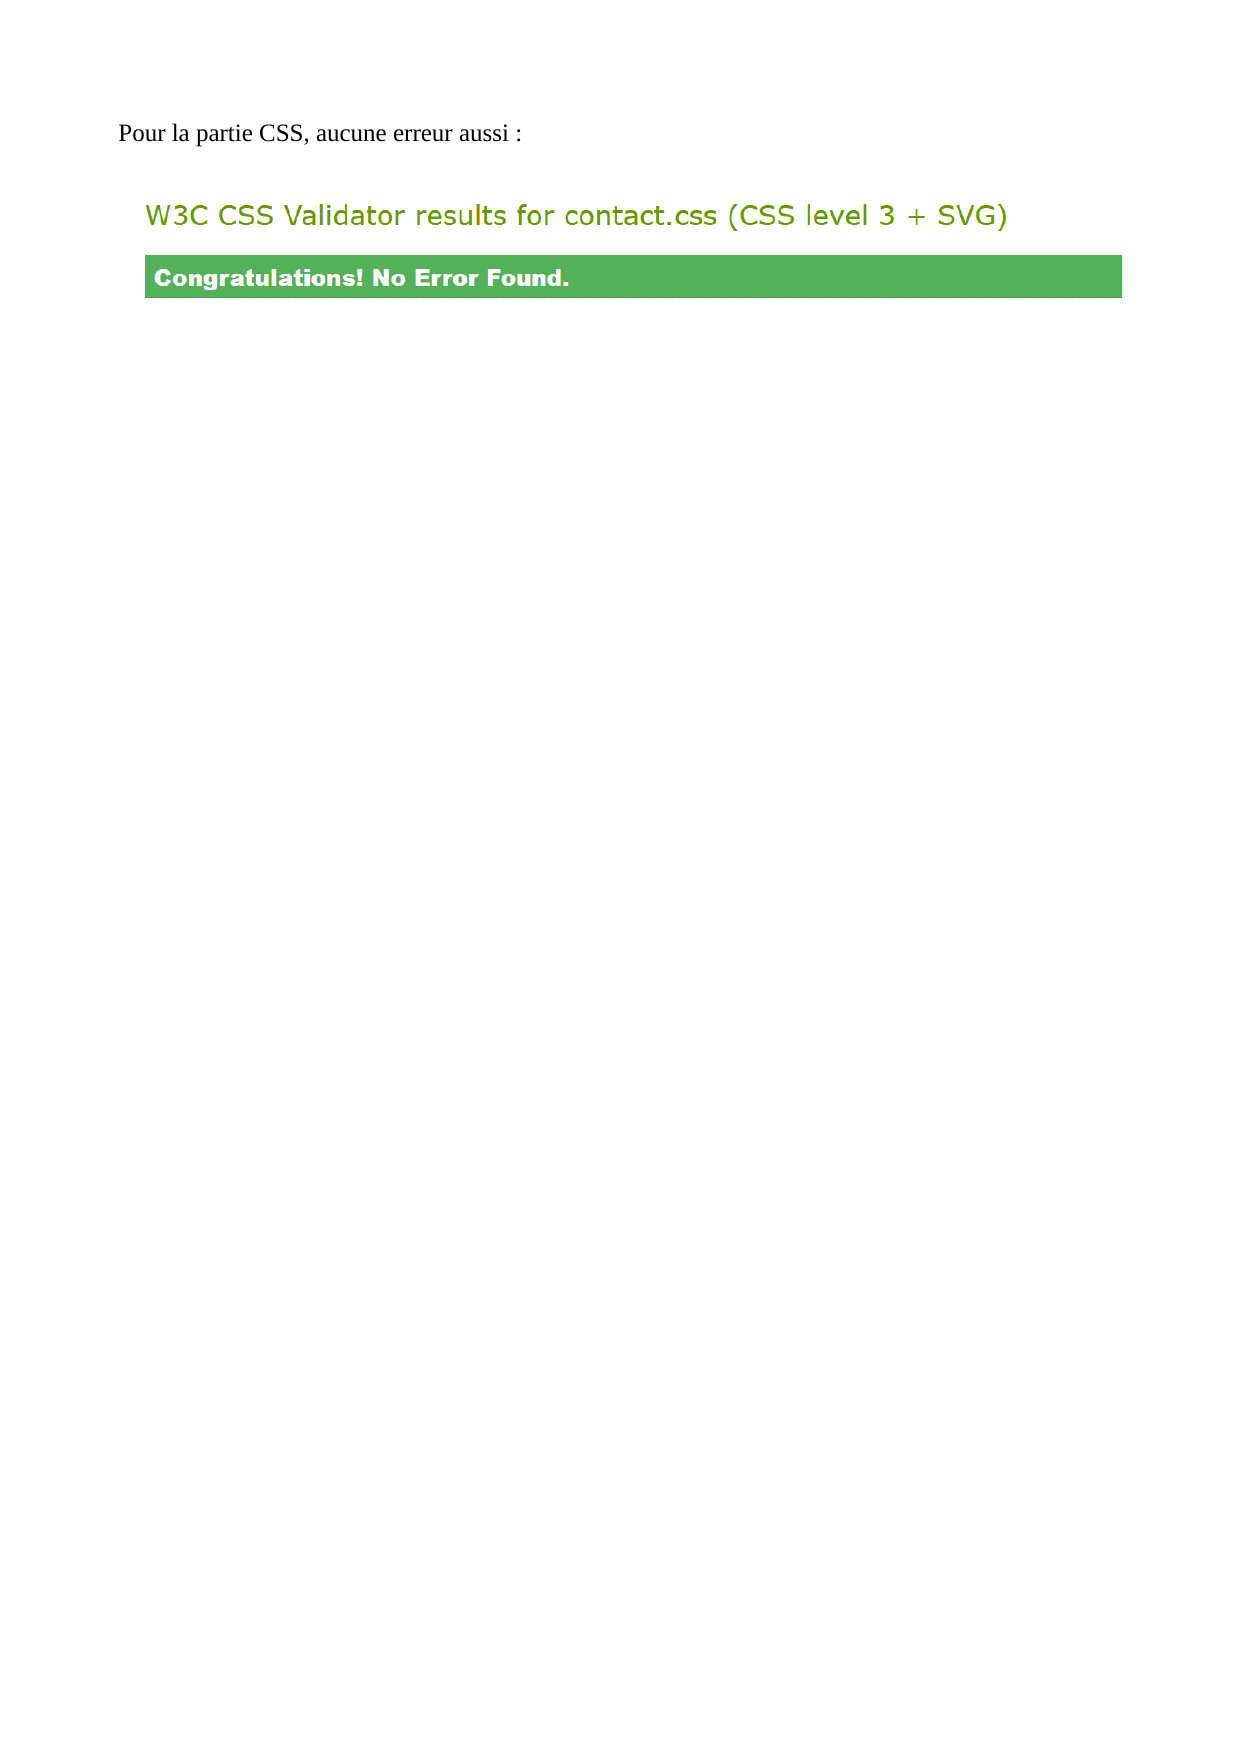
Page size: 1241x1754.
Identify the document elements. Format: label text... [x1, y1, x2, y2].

text Pour la partie CSS, aucune erreur aussi : [118, 118, 1122, 147]
picture [118, 165, 1123, 312]
